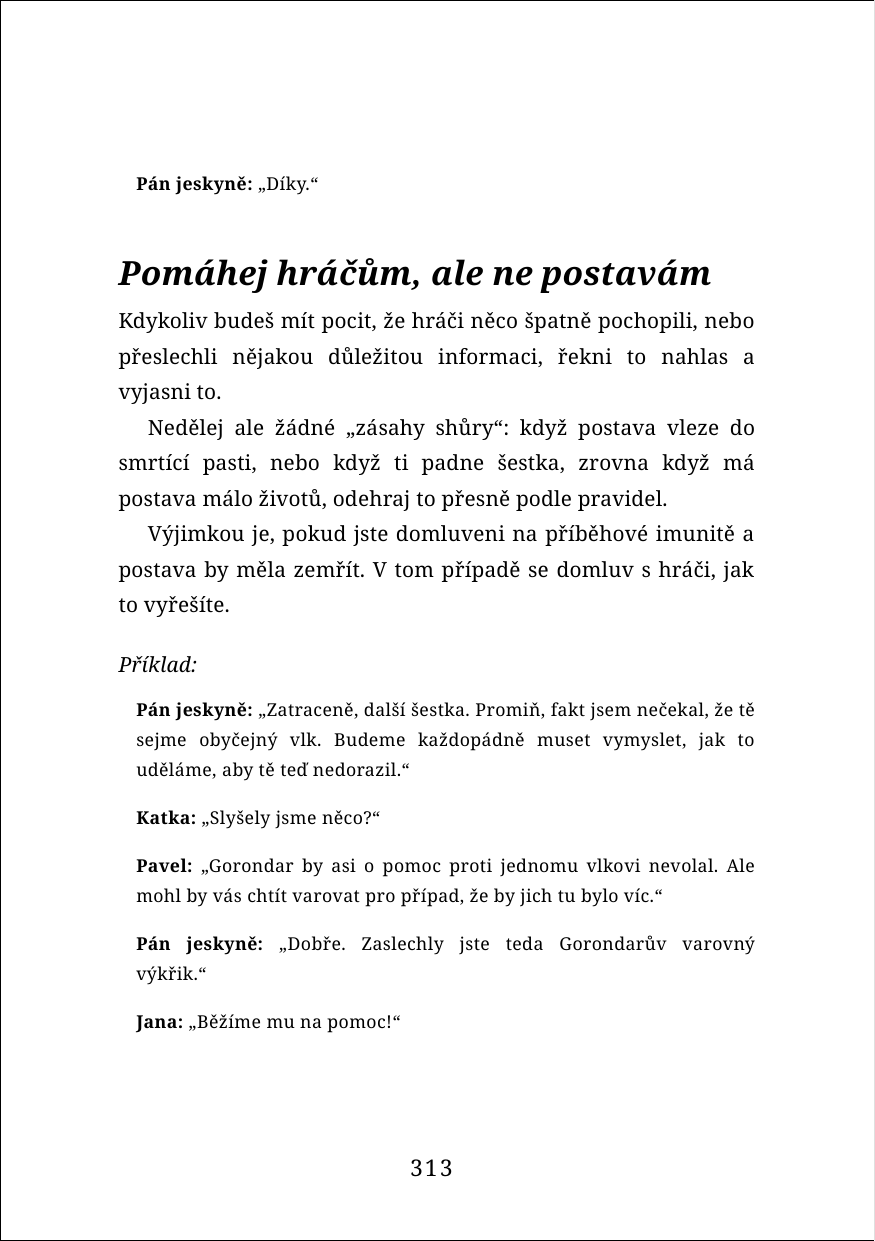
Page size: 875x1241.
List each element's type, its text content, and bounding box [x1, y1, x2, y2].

text Příklad: [118, 650, 756, 678]
text Kdykoliv budeš mít pocit, že hráči něco špatně pochopili, nebo přeslechli nějakou důležitou informaci, řekni to nahlas a vyjasni to. Nedělej ale žádné „zásahy shůry“: když postava vleze do smrtící pasti, nebo když ti padne šestka, zrovna když má postava málo životů, odehraj to přesně podle pravidel. Výjimkou je, pokud jste domluveni na příběhové imunitě a postava by měla zemřít. V tom případě se domluv s hráči, jak to vyřešíte. [118, 306, 756, 619]
subtitle Pomáhej hráčům, ale ne postavám [118, 249, 756, 295]
text Pán jeskyně: „Zatraceně, další šestka. Promiň, fakt jsem nečekal, že tě sejme obyčejný vlk. Budeme každopádně muset vymyslet, jak to uděláme, aby tě teď nedorazil.“ [136, 697, 756, 782]
text Katka: „Slyšely jsme něco?“ [136, 805, 756, 829]
text Jana: „Běžíme mu na pomoc!“ [136, 1009, 756, 1034]
text Pán jeskyně: „Dobře. Zaslechly jste teda Gorondarův varovný výkřik.“ [136, 931, 756, 986]
text Pavel: „Gorondar by asi o pomoc proti jednomu vlkovi nevolal. Ale mohl by vás chtít varovat pro případ, že by jich tu bylo víc.“ [136, 853, 756, 908]
text Pán jeskyně: „Díky.“ [136, 172, 756, 196]
